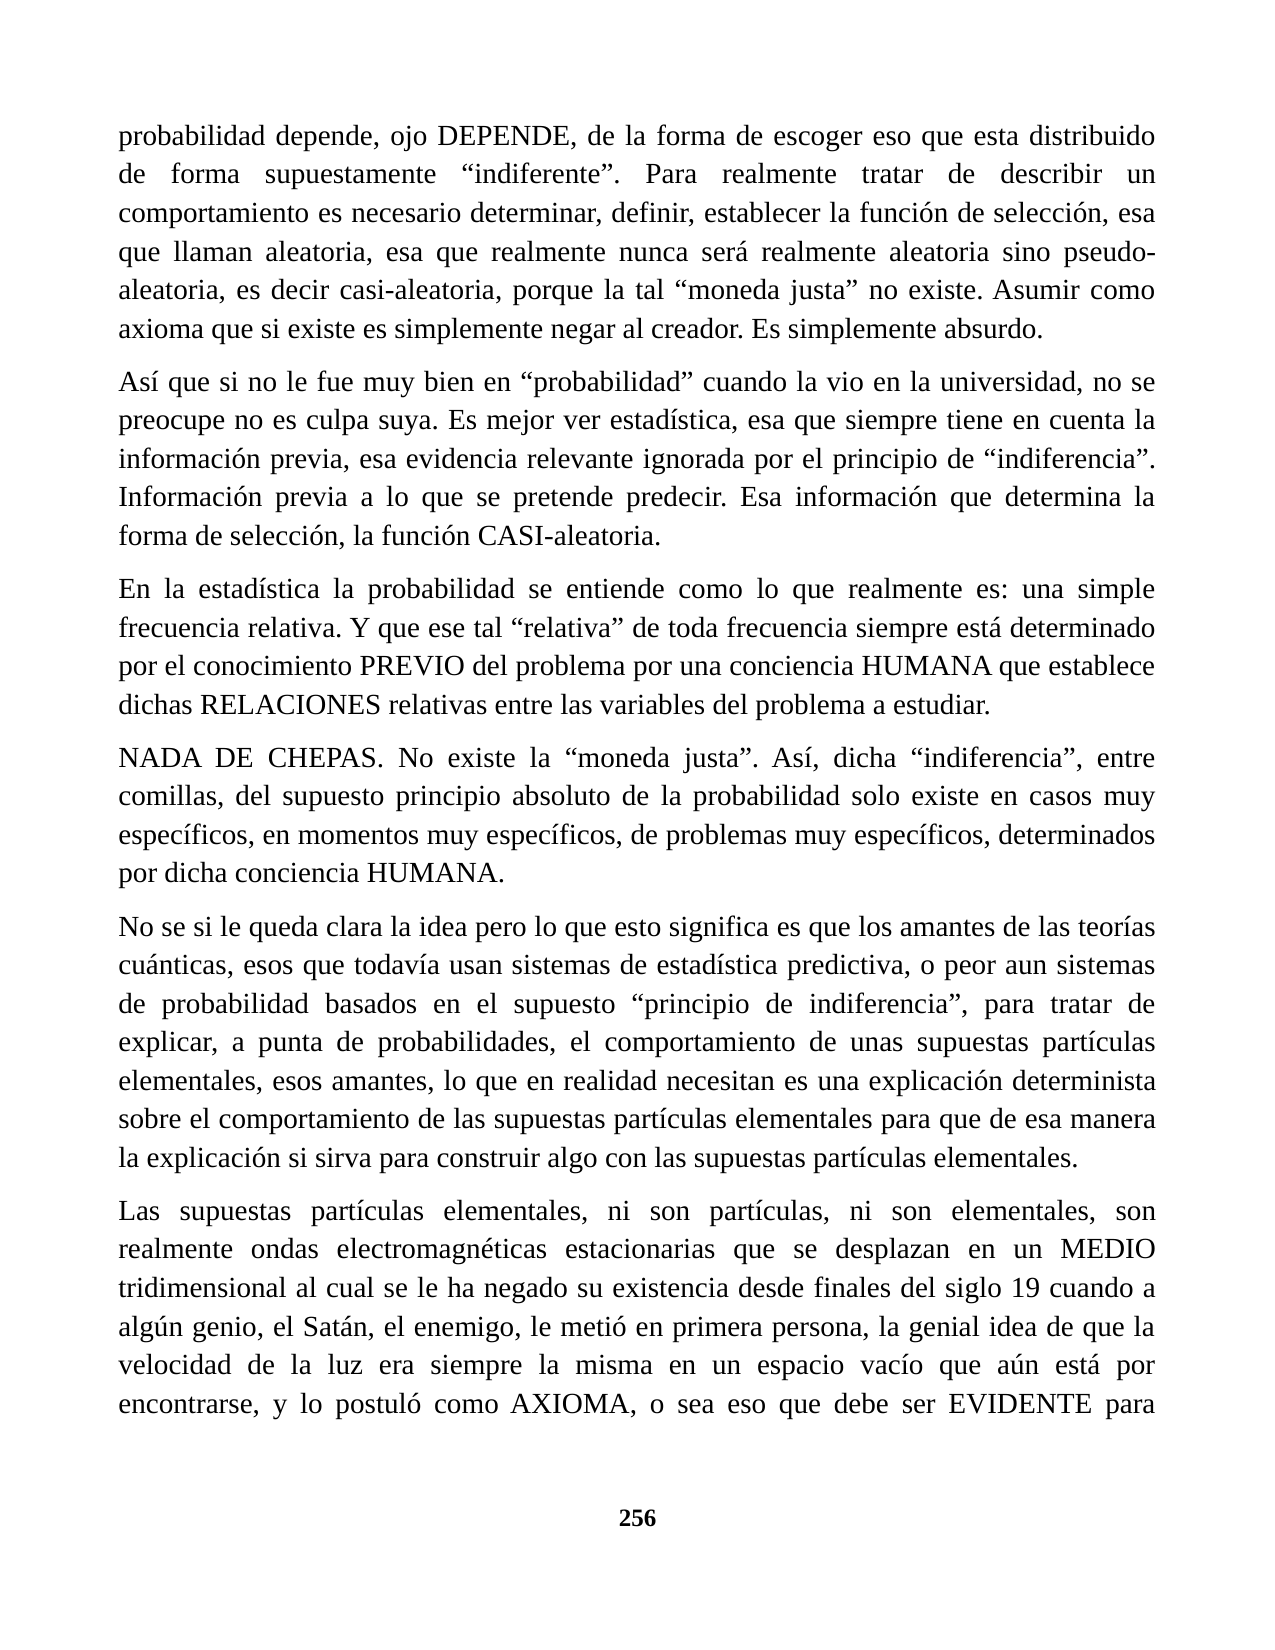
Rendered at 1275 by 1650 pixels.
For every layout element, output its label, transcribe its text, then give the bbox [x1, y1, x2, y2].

text NADA DE CHEPAS. No existe la “moneda justa”. Así, dicha “indiferencia”, entre comillas, del supuesto principio absoluto de la probabilidad solo existe en casos muy específicos, en momentos muy específicos, de problemas muy específicos, determinados por dicha conciencia HUMANA. [118, 740, 1157, 889]
text No se si le queda clara la idea pero lo que esto significa es que los amantes de las teorías cuánticas, esos que todavía usan sistemas de estadística predictiva, o peor aun sistemas de probabilidad basados en el supuesto “principio de indiferencia”, para tratar de explicar, a punta de probabilidades, el comportamiento de unas supuestas partículas elementales, esos amantes, lo que en realidad necesitan es una explicación determinista sobre el comportamiento de las supuestas partículas elementales para que de esa manera la explicación si sirva para construir algo con las supuestas partículas elementales. [118, 909, 1157, 1173]
text En la estadística la probabilidad se entiende como lo que realmente es: una simple frecuencia relativa. Y que ese tal “relativa” de toda frecuencia siempre está determinado por el conocimiento PREVIO del problema por una conciencia HUMANA que establece dichas RELACIONES relativas entre las variables del problema a estudiar. [118, 571, 1157, 720]
text probabilidad depende, ojo DEPENDE, de la forma de escoger eso que esta distribuido de forma supuestamente “indiferente”. Para realmente tratar de describir un comportamiento es necesario determinar, definir, establecer la función de selección, esa que llaman aleatoria, esa que realmente nunca será realmente aleatoria sino pseudo-aleatoria, es decir casi-aleatoria, porque la tal “moneda justa” no existe. Asumir como axioma que si existe es simplemente negar al creador. Es simplemente absurdo. [118, 118, 1157, 344]
text Las supuestas partículas elementales, ni son partículas, ni son elementales, son realmente ondas electromagnéticas estacionarias que se desplazan en un MEDIO tridimensional al cual se le ha negado su existencia desde finales del siglo 19 cuando a algún genio, el Satán, el enemigo, le metió en primera persona, la genial idea de que la velocidad de la luz era siempre la misma en un espacio vacío que aún está por encontrarse, y lo postuló como AXIOMA, o sea eso que debe ser EVIDENTE para [118, 1193, 1157, 1419]
text Así que si no le fue muy bien en “probabilidad” cuando la vio en la universidad, no se preocupe no es culpa suya. Es mejor ver estadística, esa que siempre tiene en cuenta la información previa, esa evidencia relevante ignorada por el principio de “indiferencia”. Información previa a lo que se pretende predecir. Esa información que determina la forma de selección, la función CASI-aleatoria. [118, 364, 1157, 552]
